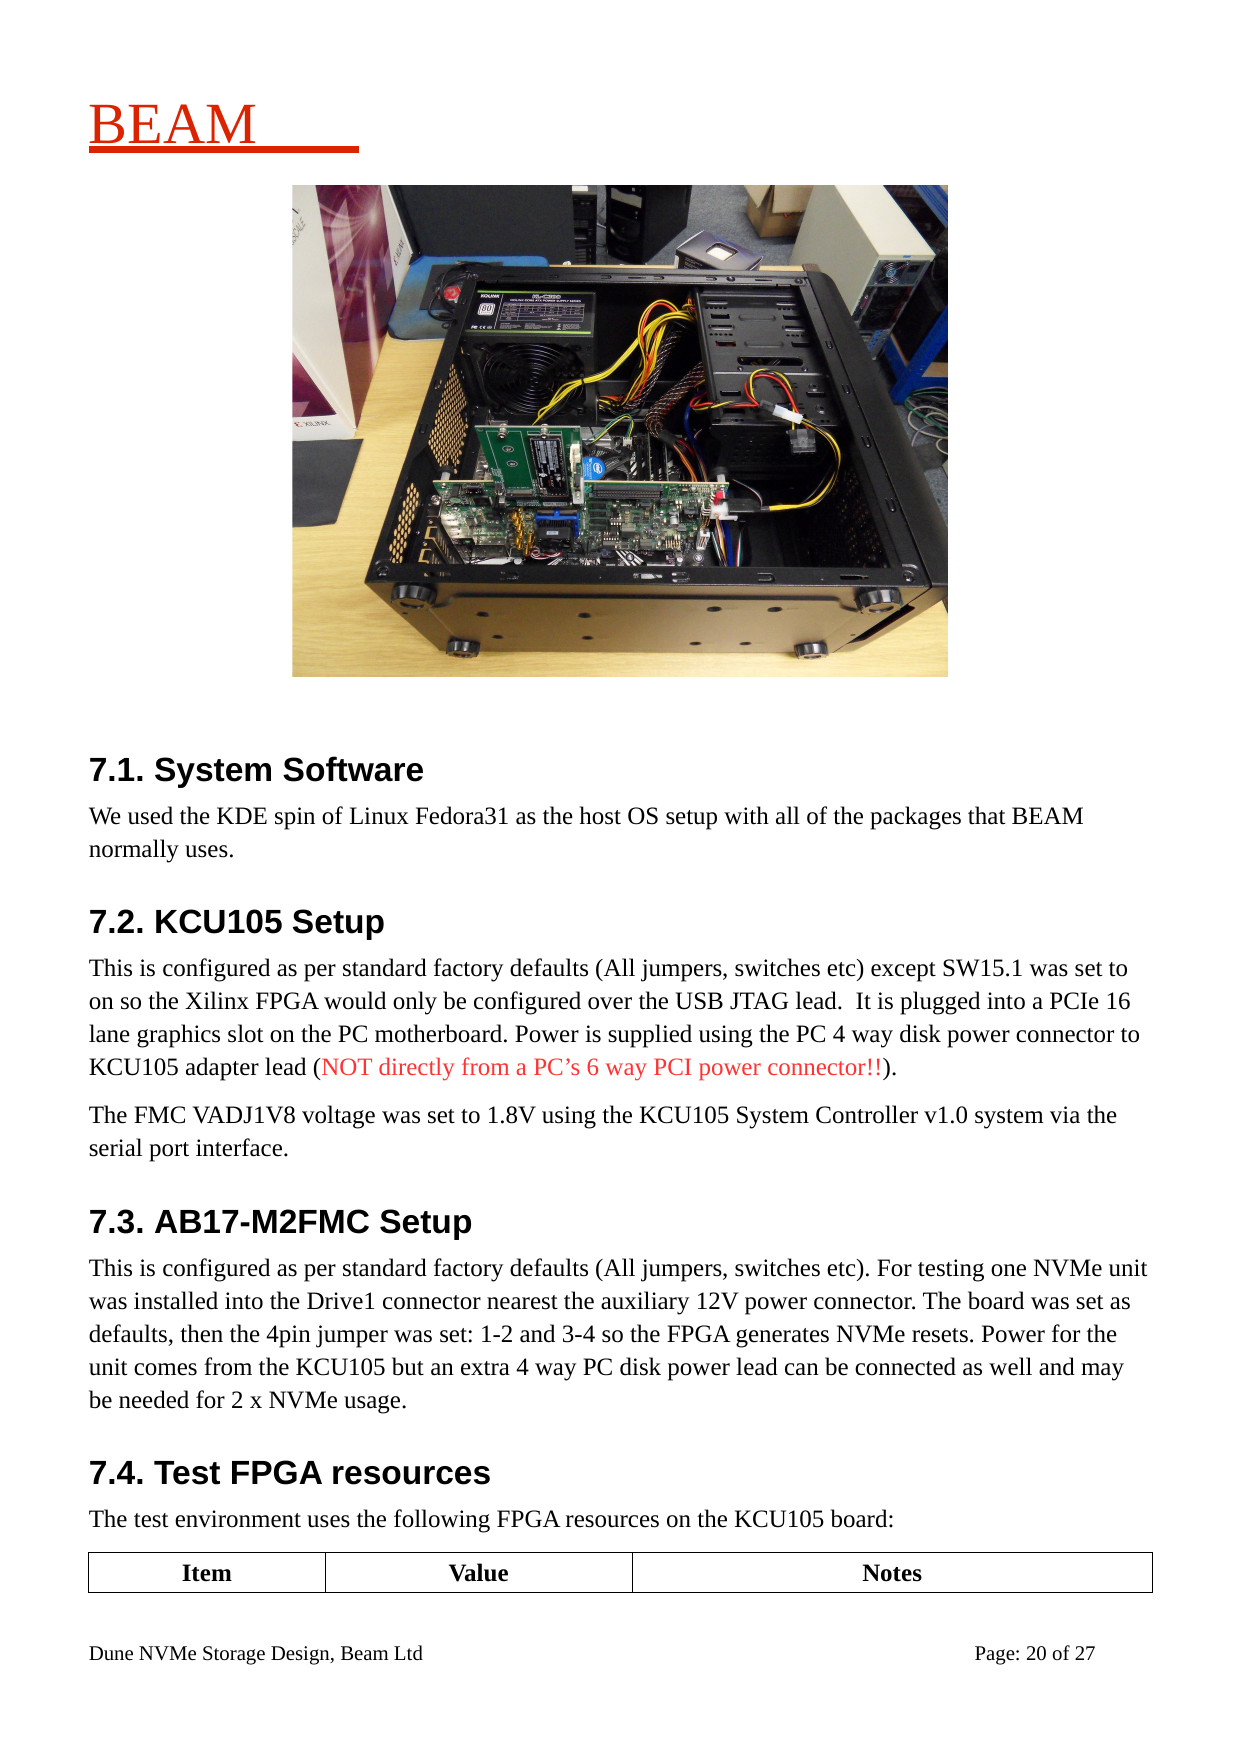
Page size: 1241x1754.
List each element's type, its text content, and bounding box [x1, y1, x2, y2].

text This is configured as per standard factory defaults (All jumpers, switches etc) except SW15.1 was set to on so the Xilinx FPGA would only be configured over the USB JTAG lead. It is plugged into a PCIe 16 lane graphics slot on the PC motherboard. Power is supplied using the PC 4 way disk power connector to KCU105 adapter lead (NOT directly from a PC’s 6 way PCI power connector!!). [88, 953, 1152, 1081]
subtitle System Software [88, 750, 1152, 788]
subtitle Test FPGA resources [88, 1453, 1152, 1492]
picture [292, 185, 948, 677]
subtitle KCU105 Setup [88, 902, 1152, 941]
text The test environment uses the following FPGA resources on the KCU105 board: [88, 1504, 1152, 1533]
table_header Value [326, 1553, 632, 1592]
text The FMC VADJ1V8 voltage was set to 1.8V using the KCU105 System Controller v1.0 system via the serial port interface. [88, 1100, 1152, 1162]
table_header Notes [633, 1553, 1152, 1592]
table_header Item [89, 1553, 325, 1592]
subtitle AB17-M2FMC Setup [88, 1202, 1152, 1240]
text We used the KDE spin of Linux Fedora31 as the host OS setup with all of the packages that BEAM normally uses. [88, 801, 1152, 863]
text This is configured as per standard factory defaults (All jumpers, switches etc). For testing one NVMe unit was installed into the Drive1 connector nearest the auxiliary 12V power connector. The board was set as defaults, then the 4pin jumper was set: 1-2 and 3-4 so the FPGA generates NVMe resets. Power for the unit comes from the KCU105 but an extra 4 way PC disk power lead can be connected as well and may be needed for 2 x NVMe usage. [88, 1253, 1152, 1413]
